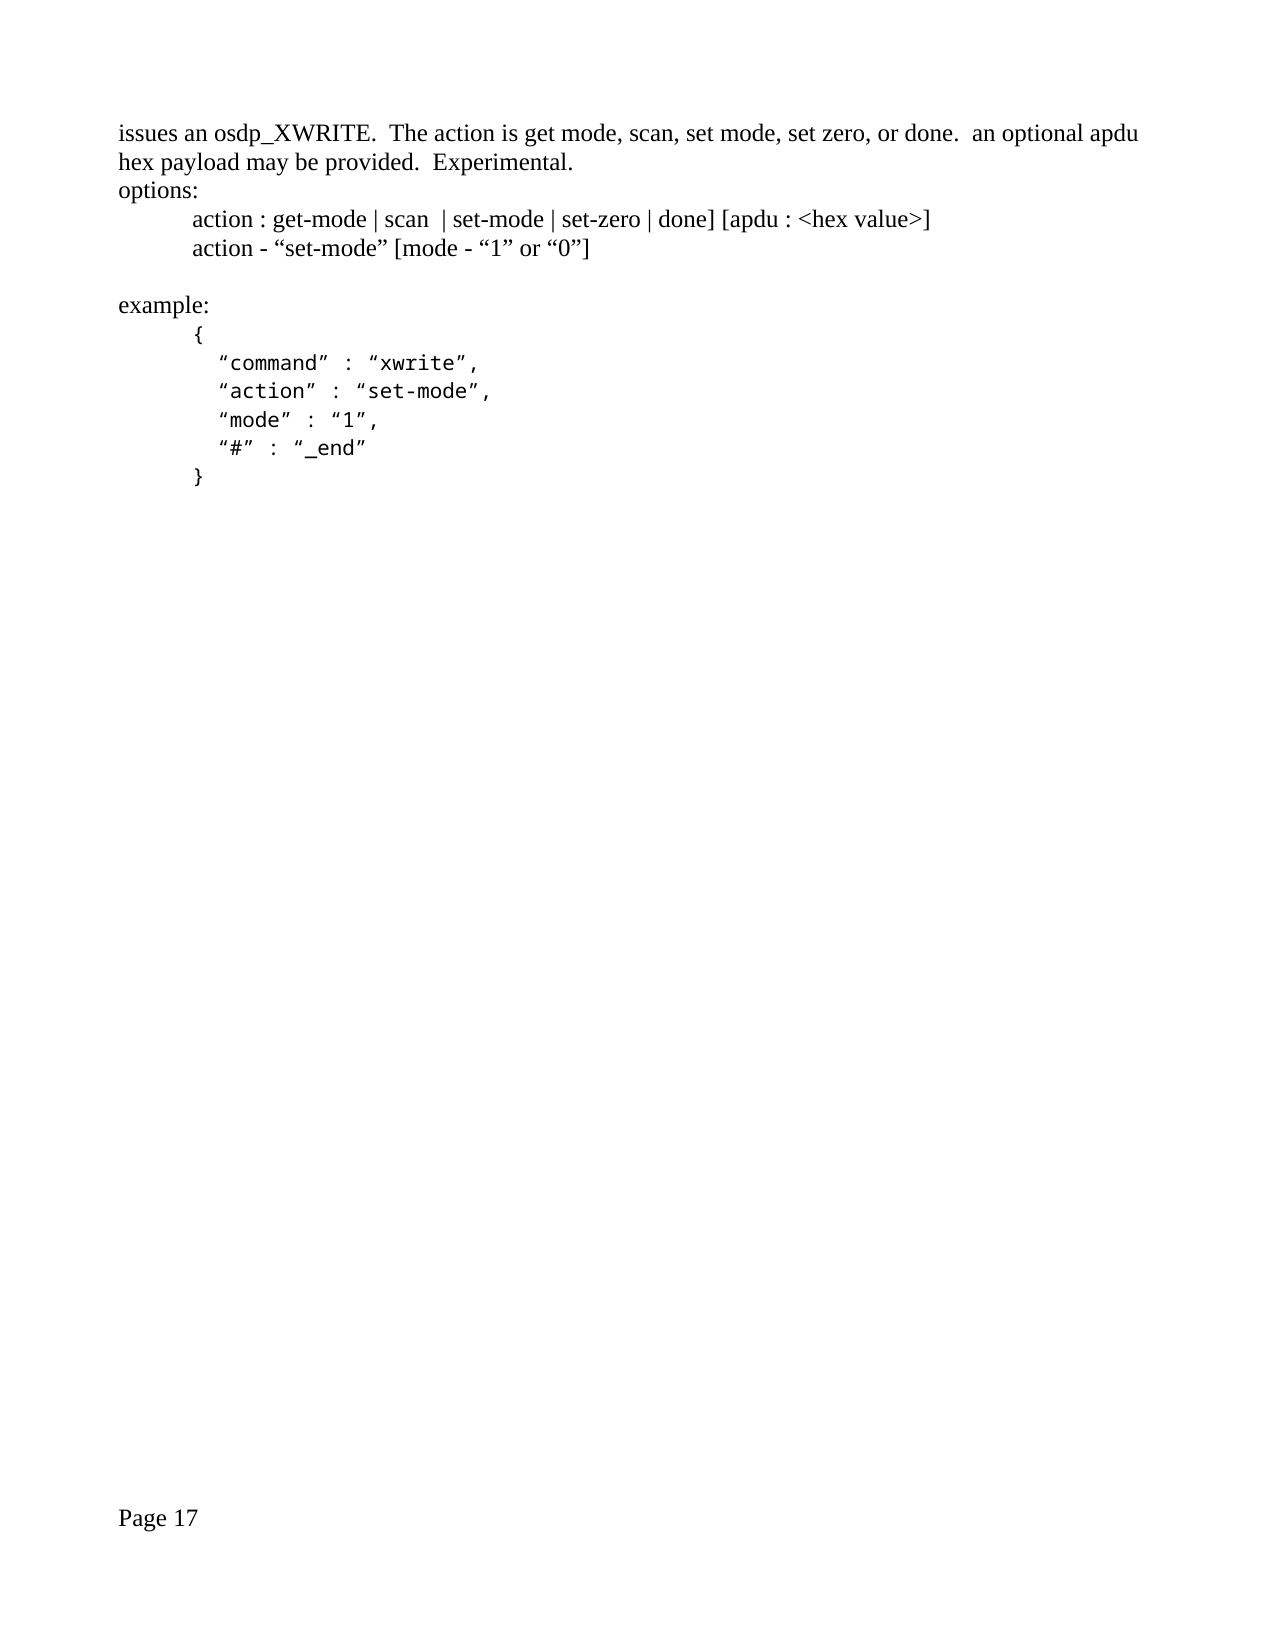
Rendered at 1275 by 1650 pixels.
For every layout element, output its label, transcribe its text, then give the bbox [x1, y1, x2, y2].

text “command” : “xwrite”, [118, 348, 1157, 376]
text } [118, 462, 1157, 490]
text action : get-mode | scan | set-mode | set-zero | done] [apdu : <hex value>] [118, 204, 1157, 233]
text { [118, 319, 1157, 348]
text options: [118, 176, 1157, 204]
text “#” : “_end” [118, 433, 1157, 462]
text issues an osdp_XWRITE. The action is get mode, scan, set mode, set zero, or done. an optional apdu hex payload may be provided. Experimental. [118, 118, 1157, 176]
text action - “set-mode” [mode - “1” or “0”] [118, 233, 1157, 262]
text “action” : “set-mode”, [118, 376, 1157, 405]
text example: [118, 291, 1157, 319]
text “mode” : “1”, [118, 405, 1157, 433]
